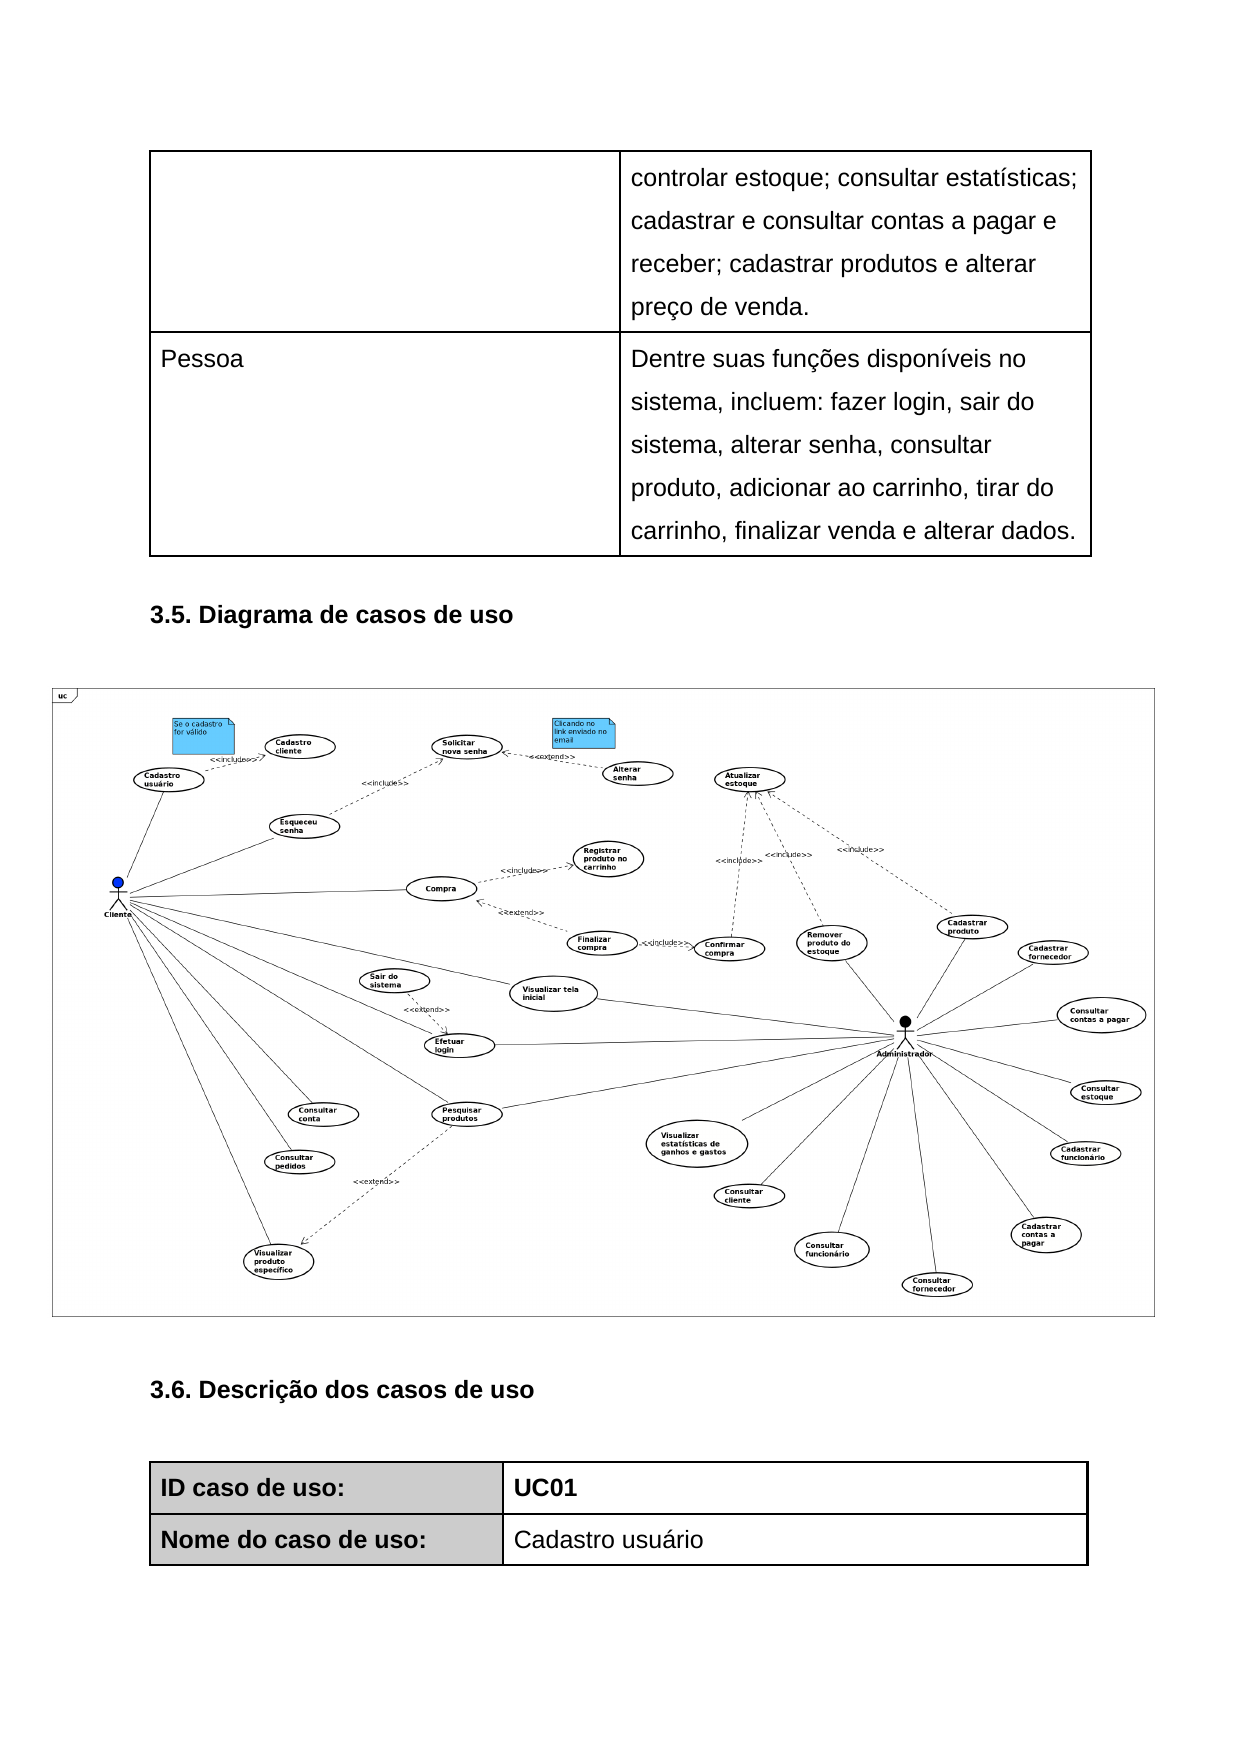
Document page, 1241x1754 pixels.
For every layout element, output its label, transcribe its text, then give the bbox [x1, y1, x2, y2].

table_cell Cadastro usuário [504, 1515, 1086, 1564]
text 3.6. Descrição dos casos de uso [150, 1375, 1090, 1403]
picture [46, 686, 1160, 1318]
table_cell controlar estoque; consultar estatísticas; cadastrar e consultar contas a pagar e receber; cadastrar produtos e alterar preço de venda. [621, 152, 1090, 331]
text 3.5. Diagrama de casos de uso [150, 600, 1090, 629]
table_header ID caso de uso: [151, 1463, 502, 1513]
table_cell Nome do caso de uso: [151, 1515, 502, 1564]
table_cell [151, 152, 619, 331]
table_header UC01 [504, 1463, 1086, 1513]
table_cell Dentre suas funções disponíveis no sistema, incluem: fazer login, sair do sistema, alterar senha, consultar produto, adicionar ao carrinho, tirar do carrinho, finalizar venda e alterar dados. [621, 333, 1090, 555]
table_cell Pessoa [151, 333, 619, 555]
